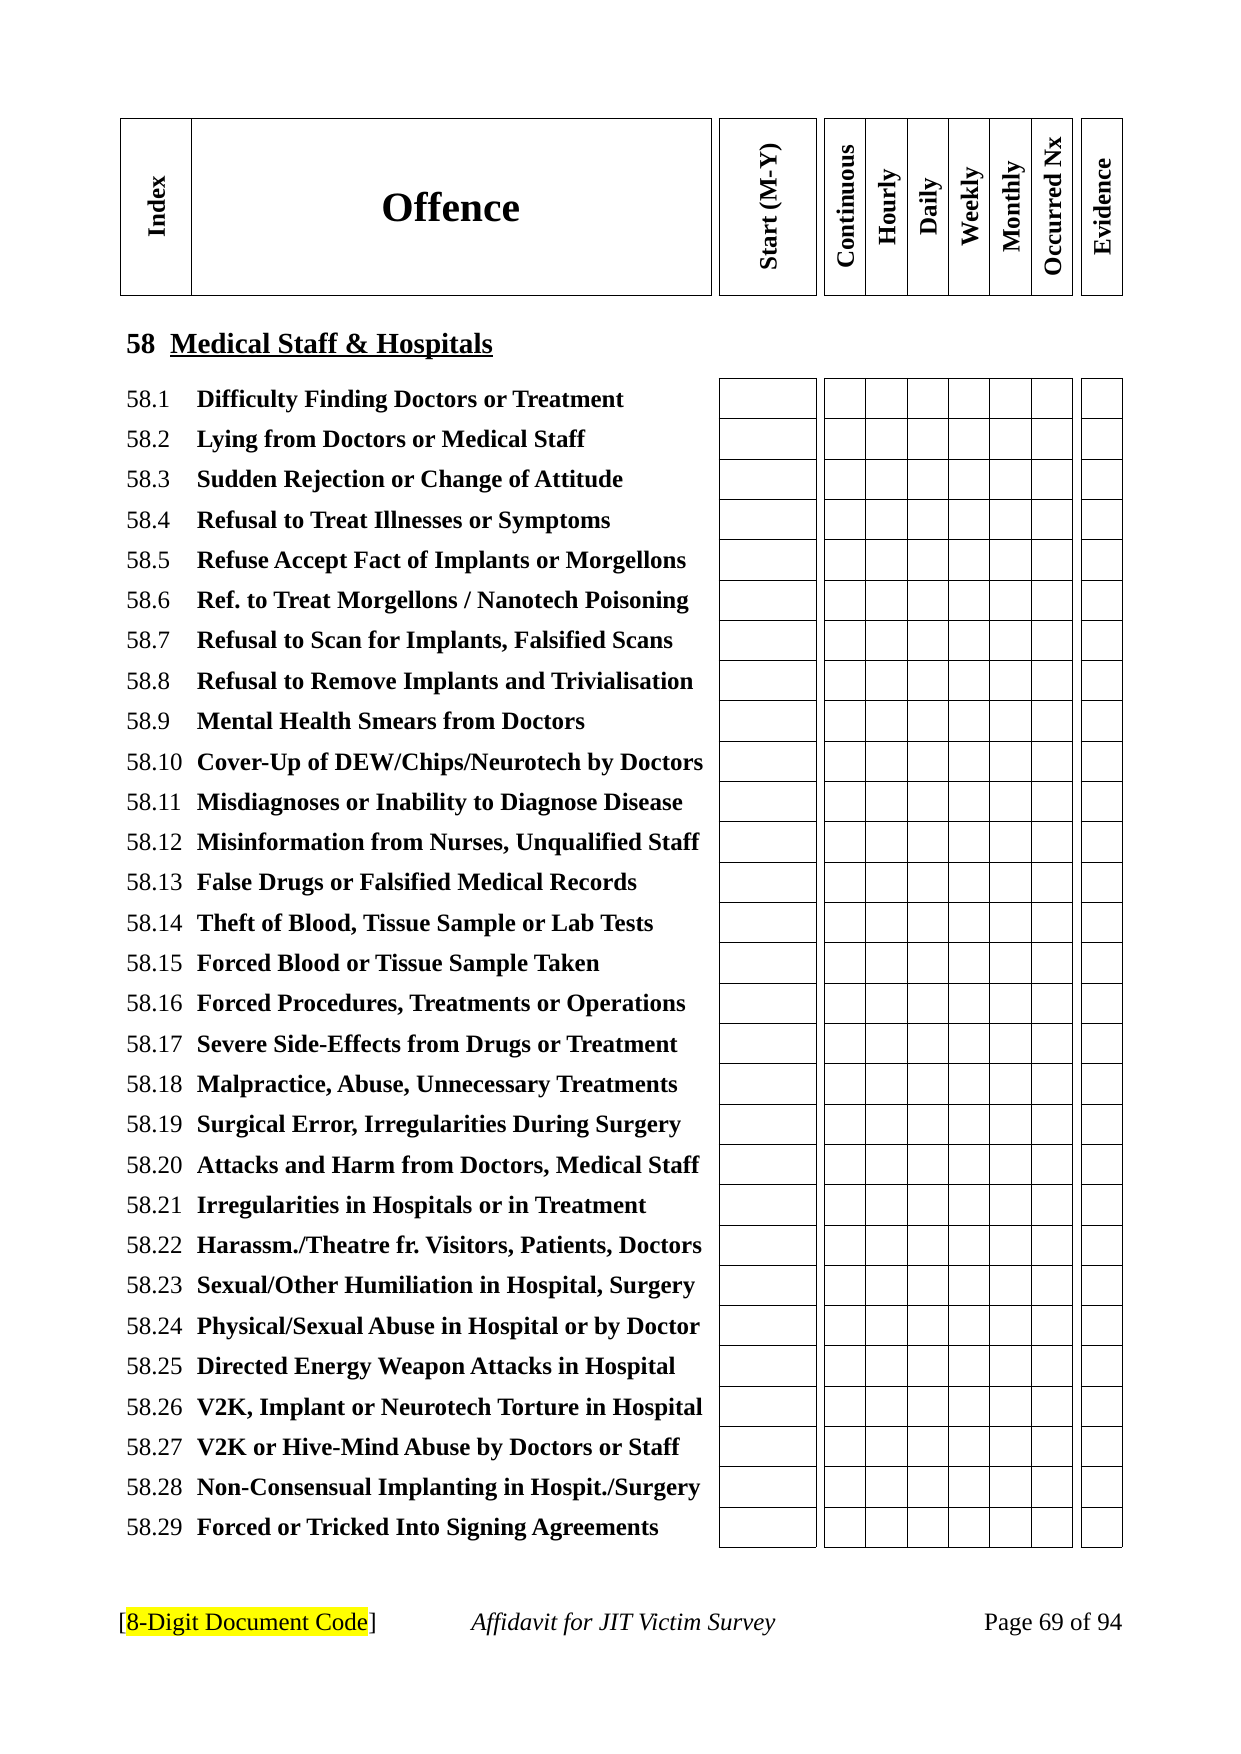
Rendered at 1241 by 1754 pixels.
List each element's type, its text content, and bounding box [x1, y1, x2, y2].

table_cell [949, 621, 989, 660]
table_cell [1073, 1144, 1081, 1184]
table_cell [1082, 1467, 1122, 1507]
table_cell [720, 782, 816, 821]
table_cell [720, 863, 816, 902]
table_cell [711, 660, 719, 700]
table_cell [817, 781, 824, 821]
table_cell 58.21 [120, 1184, 191, 1224]
table_cell [825, 863, 865, 902]
table_cell [1082, 581, 1122, 620]
table_cell [817, 1386, 824, 1426]
table_cell [949, 863, 989, 902]
table_header Start (M-Y) [720, 119, 816, 295]
table_cell [1073, 1225, 1081, 1265]
table_cell [711, 459, 719, 499]
table_cell [1073, 942, 1081, 983]
table_cell V2K, Implant or Neurotech Torture in Hospital [191, 1386, 711, 1426]
table_cell [990, 782, 1031, 821]
table_cell 58.5 [120, 539, 191, 579]
table_cell [908, 943, 948, 983]
table_cell Sexual/Other Humiliation in Hospital, Surgery [191, 1265, 711, 1305]
table_cell [711, 1225, 719, 1265]
table_cell [908, 984, 948, 1023]
table_cell 58.4 [120, 499, 191, 539]
table_cell [990, 621, 1031, 660]
table_cell [817, 539, 824, 579]
table_cell [866, 1508, 907, 1547]
table_cell [1073, 821, 1081, 862]
table_cell [817, 1023, 824, 1063]
table_cell [825, 661, 865, 700]
table_cell [1082, 1064, 1122, 1103]
table_cell [711, 902, 719, 942]
table_cell 58.26 [120, 1386, 191, 1426]
table_cell [711, 1104, 719, 1144]
table_cell [949, 1508, 989, 1547]
table_cell [1073, 1104, 1081, 1144]
table_cell [720, 540, 816, 579]
table_cell Misdiagnoses or Inability to Diagnose Disease [191, 781, 711, 821]
table_cell [1082, 1508, 1122, 1547]
table_cell [720, 379, 816, 418]
table_header [1073, 118, 1081, 295]
table_cell [990, 1145, 1031, 1184]
table_cell [949, 1024, 989, 1063]
table_cell [1082, 1306, 1122, 1345]
table_cell [817, 499, 824, 539]
table_cell [866, 460, 907, 499]
table_cell [825, 1346, 865, 1386]
table_cell [720, 1346, 816, 1386]
table_cell [1073, 580, 1081, 620]
table_cell [990, 822, 1031, 862]
table_cell [1082, 822, 1122, 862]
table_cell [817, 660, 824, 700]
table_cell [1082, 984, 1122, 1023]
table_cell [711, 1466, 719, 1507]
table_cell [711, 983, 719, 1023]
table_cell [1032, 419, 1072, 458]
table_header Weekly [949, 119, 989, 295]
table_cell [1082, 1024, 1122, 1063]
table_cell Non-Consensual Implanting in Hospit./Surgery [191, 1466, 711, 1507]
table_cell [1032, 863, 1072, 902]
table_cell [949, 782, 989, 821]
table_cell [949, 1467, 989, 1507]
table_cell [825, 419, 865, 458]
table_cell 58.17 [120, 1023, 191, 1063]
table_cell [866, 1185, 907, 1224]
table_cell Harassm./Theatre fr. Visitors, Patients, Doctors [191, 1225, 711, 1265]
table_cell [1032, 1226, 1072, 1265]
table_cell [1082, 621, 1122, 660]
table_cell [1032, 540, 1072, 579]
table_cell [908, 1145, 948, 1184]
table_cell Attacks and Harm from Doctors, Medical Staff [191, 1144, 711, 1184]
table_cell [720, 1064, 816, 1103]
table_cell [990, 1427, 1031, 1466]
table_cell Severe Side-Effects from Drugs or Treatment [191, 1023, 711, 1063]
table_cell [866, 782, 907, 821]
table_cell [1073, 983, 1081, 1023]
table_cell [990, 1306, 1031, 1345]
table_cell 58.8 [120, 660, 191, 700]
table_cell [1073, 862, 1081, 902]
table_cell [949, 1346, 989, 1386]
table_cell [866, 1105, 907, 1144]
table_cell [1082, 661, 1122, 700]
table_cell [711, 781, 719, 821]
table_cell [1032, 943, 1072, 983]
table_cell [817, 1225, 824, 1265]
table_cell [711, 378, 719, 418]
table_cell [1032, 621, 1072, 660]
table_cell [1032, 460, 1072, 499]
table_cell [825, 943, 865, 983]
table_cell [949, 742, 989, 781]
table_cell [949, 1387, 989, 1426]
table_cell [817, 378, 824, 418]
table_cell [866, 581, 907, 620]
table_cell [817, 1265, 824, 1305]
table_cell [990, 943, 1031, 983]
table_cell [908, 1064, 948, 1103]
table_cell [1032, 742, 1072, 781]
table_cell 58.7 [120, 620, 191, 660]
table_cell [990, 1185, 1031, 1224]
table_cell 58.24 [120, 1305, 191, 1345]
table_cell [817, 862, 824, 902]
table_cell [817, 1063, 824, 1103]
table_cell 58 Medical Staff & Hospitals [120, 295, 1122, 378]
table_cell [1032, 1467, 1072, 1507]
table_cell [949, 701, 989, 741]
table_cell [990, 1024, 1031, 1063]
table_cell [866, 903, 907, 942]
table_cell [1073, 1345, 1081, 1386]
table_cell [908, 1508, 948, 1547]
table_cell [817, 418, 824, 458]
table_cell [908, 782, 948, 821]
table_cell [990, 1226, 1031, 1265]
table_cell [825, 1387, 865, 1426]
table_cell [711, 700, 719, 741]
table_cell [817, 580, 824, 620]
table_cell [990, 460, 1031, 499]
table_cell [1032, 1064, 1072, 1103]
table_cell [908, 863, 948, 902]
table_header [712, 118, 719, 295]
table_cell 58.27 [120, 1426, 191, 1466]
table_cell [990, 379, 1031, 418]
table_cell [825, 540, 865, 579]
table_cell [1082, 1105, 1122, 1144]
table_cell [990, 1387, 1031, 1426]
table_cell Sudden Rejection or Change of Attitude [191, 459, 711, 499]
table_cell [1032, 1346, 1072, 1386]
table_cell [1073, 1466, 1081, 1507]
table_cell [908, 1105, 948, 1144]
table_cell [711, 1144, 719, 1184]
table_cell [866, 1226, 907, 1265]
table_cell [817, 1184, 824, 1224]
table_cell [990, 419, 1031, 458]
table_cell Cover-Up of DEW/Chips/Neurotech by Doctors [191, 741, 711, 781]
table_header [817, 118, 824, 295]
table_cell [825, 460, 865, 499]
table_cell [908, 1387, 948, 1426]
table_cell [1082, 540, 1122, 579]
table_cell 58.9 [120, 700, 191, 741]
table_header Index [121, 119, 191, 295]
table_cell [1073, 700, 1081, 741]
table_cell [949, 1427, 989, 1466]
table_cell [711, 1507, 719, 1547]
table_cell [711, 942, 719, 983]
table_cell [720, 1024, 816, 1063]
table_cell [908, 822, 948, 862]
table_cell [1082, 419, 1122, 458]
table_cell 58.18 [120, 1063, 191, 1103]
table_cell [817, 1426, 824, 1466]
table_cell [949, 1266, 989, 1305]
table_cell [1073, 1023, 1081, 1063]
table_cell [866, 863, 907, 902]
table_header Offence [192, 119, 711, 295]
table_cell [825, 903, 865, 942]
table_cell [866, 1266, 907, 1305]
table_cell [866, 419, 907, 458]
table_cell [990, 903, 1031, 942]
table_cell [908, 621, 948, 660]
table_cell [1082, 863, 1122, 902]
table_cell [720, 1306, 816, 1345]
table_cell [720, 1145, 816, 1184]
table_cell [949, 581, 989, 620]
table_cell [825, 1226, 865, 1265]
table_cell [1073, 499, 1081, 539]
table_cell [908, 661, 948, 700]
table_cell [825, 379, 865, 418]
table_cell [1073, 1305, 1081, 1345]
table_cell [866, 540, 907, 579]
table_cell [1082, 1185, 1122, 1224]
table_cell 58.2 [120, 418, 191, 458]
table_cell [949, 903, 989, 942]
table_cell [825, 1427, 865, 1466]
table_cell [990, 1346, 1031, 1386]
table_cell [711, 1386, 719, 1426]
table_cell [825, 1145, 865, 1184]
table_cell [866, 379, 907, 418]
table_cell [1082, 742, 1122, 781]
table_cell [866, 500, 907, 539]
table_cell [1032, 822, 1072, 862]
table_cell [720, 984, 816, 1023]
table_cell [711, 580, 719, 620]
table_cell False Drugs or Falsified Medical Records [191, 862, 711, 902]
table_cell [825, 581, 865, 620]
table_cell [908, 500, 948, 539]
table_cell [990, 701, 1031, 741]
table_cell [825, 621, 865, 660]
table_cell [1082, 1266, 1122, 1305]
table_cell [949, 379, 989, 418]
table_cell 58.3 [120, 459, 191, 499]
table_cell [1073, 1386, 1081, 1426]
table_cell [949, 1145, 989, 1184]
table_cell 58.25 [120, 1345, 191, 1386]
table_cell [1032, 1387, 1072, 1426]
table_cell [1032, 1024, 1072, 1063]
table_cell [711, 1305, 719, 1345]
table_cell Forced or Tricked Into Signing Agreements [191, 1507, 711, 1547]
table_cell [711, 741, 719, 781]
table_cell [990, 500, 1031, 539]
table_cell [990, 661, 1031, 700]
table_cell [1073, 1426, 1081, 1466]
table_cell [720, 1508, 816, 1547]
table_cell 58.23 [120, 1265, 191, 1305]
table_cell [1032, 379, 1072, 418]
table_cell Forced Blood or Tissue Sample Taken [191, 942, 711, 983]
table_cell [949, 1226, 989, 1265]
table_cell [1032, 581, 1072, 620]
table_cell [990, 1064, 1031, 1103]
table_cell [1082, 943, 1122, 983]
table_cell [711, 1023, 719, 1063]
table_cell [720, 822, 816, 862]
table_cell [1032, 903, 1072, 942]
table_cell [866, 1387, 907, 1426]
table_cell [866, 984, 907, 1023]
table_cell [990, 1467, 1031, 1507]
table_cell [908, 1467, 948, 1507]
table_cell [990, 1105, 1031, 1144]
table_cell [1073, 1507, 1081, 1547]
table_cell [720, 581, 816, 620]
table_cell [1032, 984, 1072, 1023]
table_cell [990, 581, 1031, 620]
table_cell [711, 821, 719, 862]
table_cell [817, 620, 824, 660]
table_cell [825, 1024, 865, 1063]
table_cell [1082, 500, 1122, 539]
table_cell [720, 500, 816, 539]
table_cell [711, 418, 719, 458]
table_cell [866, 822, 907, 862]
table_cell [990, 863, 1031, 902]
table_cell [825, 1105, 865, 1144]
table_cell [817, 1345, 824, 1386]
table_cell [990, 540, 1031, 579]
table_cell [720, 1105, 816, 1144]
table_cell [1082, 1427, 1122, 1466]
table_cell [720, 419, 816, 458]
table_cell [825, 1467, 865, 1507]
table_cell [1073, 378, 1081, 418]
table_cell [866, 1024, 907, 1063]
table_cell [720, 1266, 816, 1305]
table_cell [711, 1265, 719, 1305]
table_cell Refusal to Treat Illnesses or Symptoms [191, 499, 711, 539]
table_cell [866, 1346, 907, 1386]
table_cell [817, 1507, 824, 1547]
table_cell 58.19 [120, 1104, 191, 1144]
table_cell [720, 621, 816, 660]
table_cell Physical/Sexual Abuse in Hospital or by Doctor [191, 1305, 711, 1345]
table_cell [949, 1185, 989, 1224]
table_cell [908, 742, 948, 781]
table_cell [908, 419, 948, 458]
table_cell 58.28 [120, 1466, 191, 1507]
table_cell [990, 984, 1031, 1023]
table_header Continuous [825, 119, 865, 295]
table_cell [711, 1345, 719, 1386]
table_cell [1073, 418, 1081, 458]
table_header Daily [908, 119, 948, 295]
table_cell [990, 1266, 1031, 1305]
table_cell [720, 1427, 816, 1466]
table_cell 58.13 [120, 862, 191, 902]
table_cell 58.10 [120, 741, 191, 781]
table_cell [711, 539, 719, 579]
table_cell [711, 1184, 719, 1224]
table_cell [817, 983, 824, 1023]
table_cell [711, 862, 719, 902]
table_cell [1032, 1185, 1072, 1224]
table_cell 58.14 [120, 902, 191, 942]
table_cell Ref. to Treat Morgellons / Nanotech Poisoning [191, 580, 711, 620]
table_cell [908, 1427, 948, 1466]
table_cell [1073, 620, 1081, 660]
table_cell [825, 1508, 865, 1547]
table_cell [825, 1266, 865, 1305]
table_cell [949, 984, 989, 1023]
table_cell [949, 661, 989, 700]
table_cell [711, 1426, 719, 1466]
table_cell [949, 943, 989, 983]
table_cell [720, 460, 816, 499]
table_cell [1032, 1105, 1072, 1144]
table_cell [1032, 1306, 1072, 1345]
table_cell [825, 500, 865, 539]
table_cell Forced Procedures, Treatments or Operations [191, 983, 711, 1023]
table_cell V2K or Hive-Mind Abuse by Doctors or Staff [191, 1426, 711, 1466]
table_cell [949, 500, 989, 539]
table_cell [825, 822, 865, 862]
table_cell [1082, 1346, 1122, 1386]
table_cell [720, 1387, 816, 1426]
table_cell [825, 984, 865, 1023]
table_cell [908, 1346, 948, 1386]
table_cell [1082, 1226, 1122, 1265]
table_cell [1073, 660, 1081, 700]
table_cell [720, 661, 816, 700]
table_cell [825, 701, 865, 741]
table_cell [1032, 1266, 1072, 1305]
table_cell [720, 943, 816, 983]
table_cell Directed Energy Weapon Attacks in Hospital [191, 1345, 711, 1386]
table_cell [949, 1105, 989, 1144]
table_cell Lying from Doctors or Medical Staff [191, 418, 711, 458]
table_cell [1032, 701, 1072, 741]
table_header Monthly [990, 119, 1031, 295]
table_cell Misinformation from Nurses, Unqualified Staff [191, 821, 711, 862]
table_cell Refusal to Remove Implants and Trivialisation [191, 660, 711, 700]
table_cell [1082, 782, 1122, 821]
table_cell 58.15 [120, 942, 191, 983]
table_cell Refusal to Scan for Implants, Falsified Scans [191, 620, 711, 660]
table_cell Difficulty Finding Doctors or Treatment [191, 378, 711, 418]
table_cell [1082, 903, 1122, 942]
table_cell [866, 1064, 907, 1103]
table_cell 58.11 [120, 781, 191, 821]
table_cell [908, 379, 948, 418]
table_cell [720, 1467, 816, 1507]
table_cell [866, 661, 907, 700]
table_cell [720, 1226, 816, 1265]
table_cell [1032, 661, 1072, 700]
table_cell [825, 1185, 865, 1224]
table_cell 58.16 [120, 983, 191, 1023]
table_cell [949, 540, 989, 579]
table_cell [1082, 1145, 1122, 1184]
table_cell [711, 499, 719, 539]
table_header Hourly [866, 119, 907, 295]
table_cell [908, 581, 948, 620]
table_cell [866, 1306, 907, 1345]
table_cell [1073, 781, 1081, 821]
table_cell Refuse Accept Fact of Implants or Morgellons [191, 539, 711, 579]
table_cell [1032, 1427, 1072, 1466]
table_cell [1073, 902, 1081, 942]
table_cell [866, 742, 907, 781]
table_cell [949, 460, 989, 499]
table_cell [949, 419, 989, 458]
table_cell Surgical Error, Irregularities During Surgery [191, 1104, 711, 1144]
table_cell [1082, 1387, 1122, 1426]
table_cell [720, 701, 816, 741]
table_cell [1073, 1184, 1081, 1224]
table_cell Malpractice, Abuse, Unnecessary Treatments [191, 1063, 711, 1103]
table_cell Theft of Blood, Tissue Sample or Lab Tests [191, 902, 711, 942]
table_cell [949, 1064, 989, 1103]
table_cell [908, 1266, 948, 1305]
table_cell [720, 1185, 816, 1224]
table_cell [990, 742, 1031, 781]
table_cell [1073, 741, 1081, 781]
table_cell [825, 1064, 865, 1103]
table_cell [1032, 1508, 1072, 1547]
table_cell 58.12 [120, 821, 191, 862]
table_cell [866, 1427, 907, 1466]
table_cell [908, 460, 948, 499]
table_cell [1073, 459, 1081, 499]
table_cell [817, 741, 824, 781]
table_cell Mental Health Smears from Doctors [191, 700, 711, 741]
table_cell [866, 701, 907, 741]
table_cell [908, 701, 948, 741]
table_cell [908, 903, 948, 942]
table_cell [1032, 782, 1072, 821]
table_cell [949, 1306, 989, 1345]
table_cell [1082, 701, 1122, 741]
table_cell [866, 1467, 907, 1507]
table_cell [720, 742, 816, 781]
table_cell 58.1 [120, 378, 191, 418]
table_cell [908, 1226, 948, 1265]
table_cell [817, 1144, 824, 1184]
table_cell [908, 1024, 948, 1063]
table_cell [825, 742, 865, 781]
table_cell [908, 1185, 948, 1224]
table_cell [1082, 460, 1122, 499]
table_cell [817, 459, 824, 499]
table_cell [949, 822, 989, 862]
table_cell [1032, 500, 1072, 539]
table_cell [817, 1305, 824, 1345]
table_cell [711, 1063, 719, 1103]
table_cell [817, 942, 824, 983]
table_cell 58.29 [120, 1507, 191, 1547]
table_cell [990, 1508, 1031, 1547]
table_cell [711, 620, 719, 660]
table_cell 58.6 [120, 580, 191, 620]
table_cell [817, 902, 824, 942]
table_cell [1073, 539, 1081, 579]
table_cell [817, 1104, 824, 1144]
table_cell [817, 821, 824, 862]
table_cell [1073, 1265, 1081, 1305]
table_cell [908, 1306, 948, 1345]
table_header Occurred Nx [1032, 119, 1072, 295]
table_cell [866, 943, 907, 983]
table_cell [817, 1466, 824, 1507]
table_cell [825, 782, 865, 821]
table_cell [1082, 379, 1122, 418]
table_header Evidence [1082, 119, 1122, 295]
table_cell Irregularities in Hospitals or in Treatment [191, 1184, 711, 1224]
table_cell [817, 700, 824, 741]
table_cell 58.22 [120, 1225, 191, 1265]
table_cell [1073, 1063, 1081, 1103]
table_cell 58.20 [120, 1144, 191, 1184]
table_cell [720, 903, 816, 942]
table_cell [908, 540, 948, 579]
table_cell [866, 621, 907, 660]
table_cell [1032, 1145, 1072, 1184]
table_cell [866, 1145, 907, 1184]
table_cell [825, 1306, 865, 1345]
